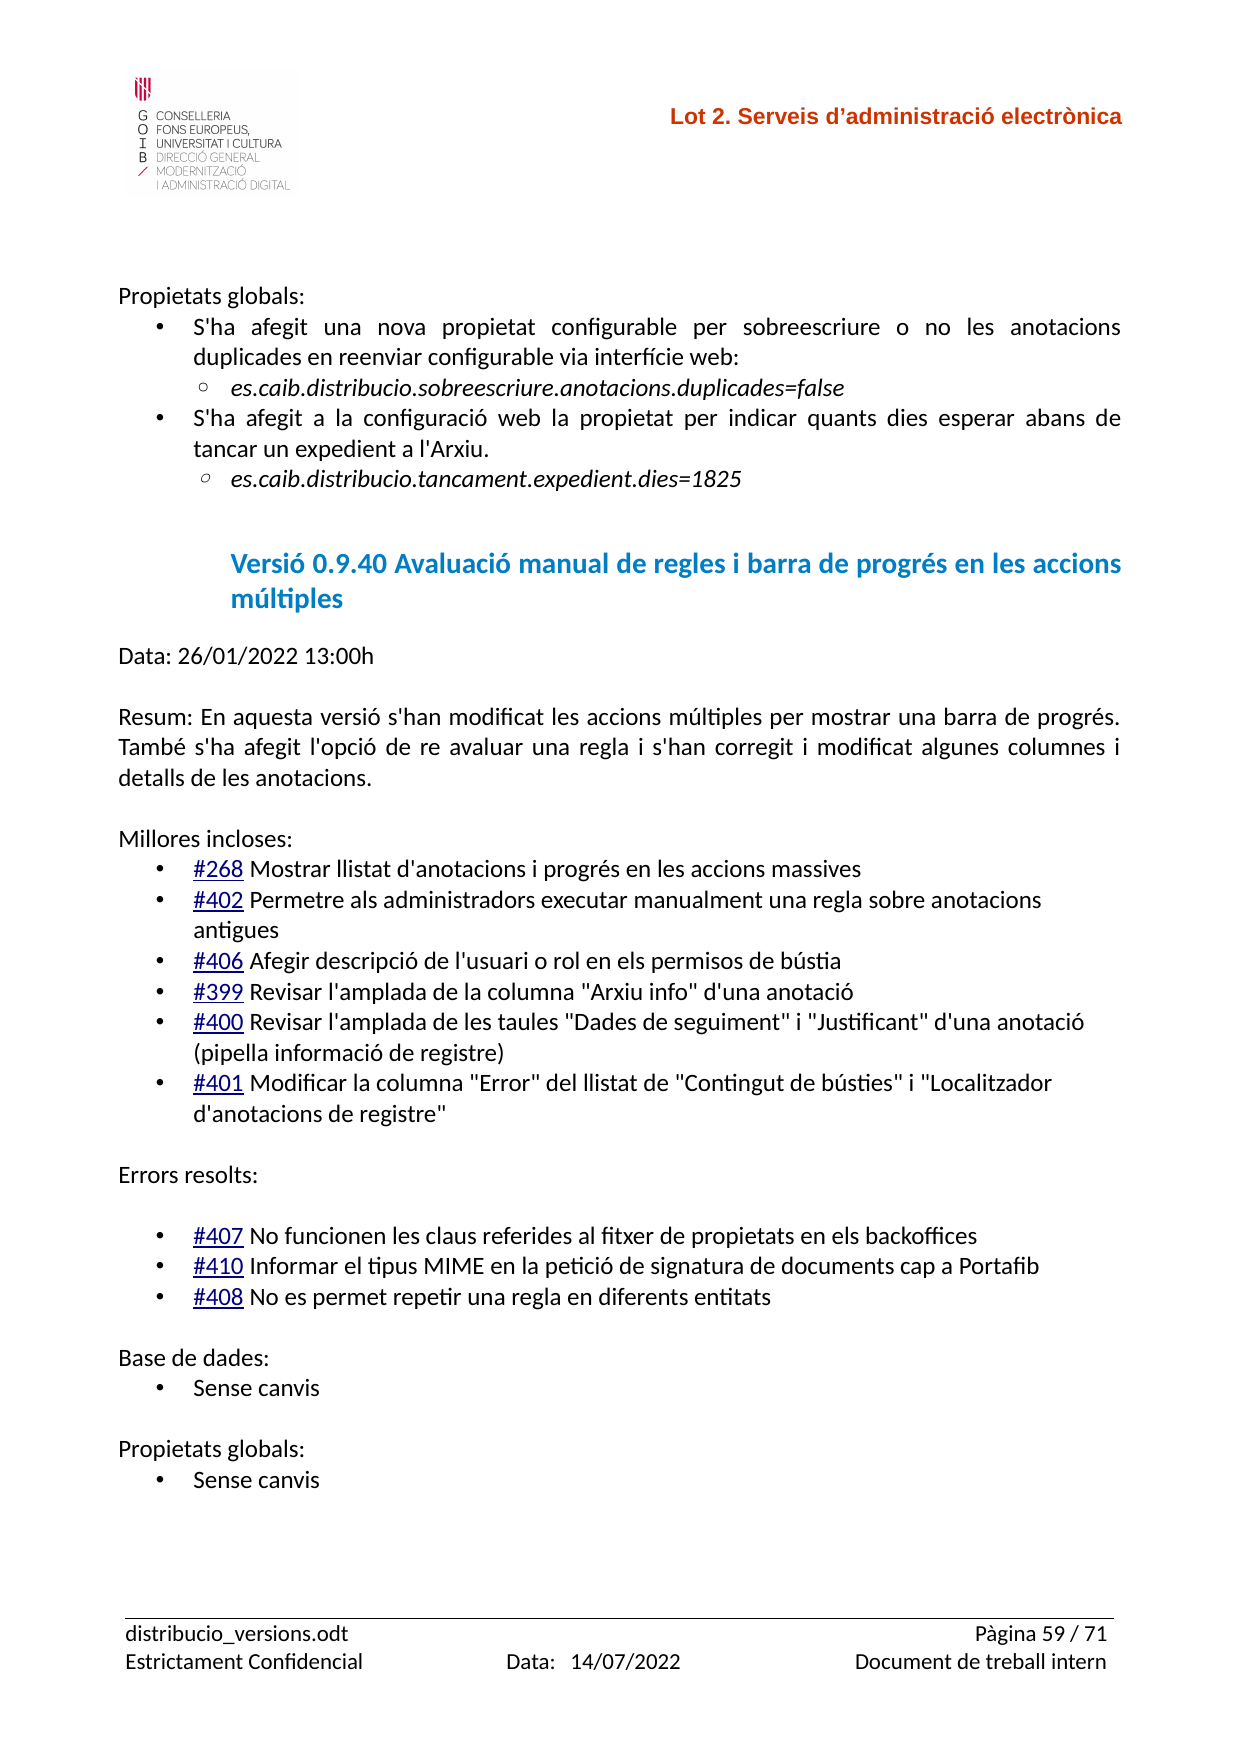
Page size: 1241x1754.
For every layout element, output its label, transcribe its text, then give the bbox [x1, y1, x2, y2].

list Sense canvis [156, 1372, 1122, 1403]
text Propietats globals: [118, 1433, 1122, 1464]
list #408 No es permet repetir una regla en diferents entitats [156, 1281, 1122, 1311]
list Sense canvis [156, 1464, 1122, 1494]
list es.caib.distribucio.sobreescriure.anotacions.duplicades=false [193, 372, 1122, 402]
text Millores incloses: [118, 823, 1122, 853]
list #268 Mostrar llistat d'anotacions i progrés en les accions massives [156, 853, 1122, 884]
list #402 Permetre als administradors executar manualment una regla sobre anotacions antigues [156, 884, 1122, 945]
list es.caib.distribucio.tancament.expedient.dies=1825 [193, 463, 1122, 494]
list S'ha afegit a la configuració web la propietat per indicar quants dies esperar abans de tancar un expedient a l'Arxiu. [156, 402, 1122, 463]
list #399 Revisar l'amplada de la columna "Arxiu info" d'una anotació [156, 976, 1122, 1006]
text Base de dades: [118, 1342, 1122, 1372]
text Propietats globals: [118, 280, 1122, 311]
text Resum: En aquesta versió s'han modificat les accions múltiples per mostrar una barra de progrés. També s'ha afegit l'opció de re avaluar una regla i s'han corregit i modificat algunes columnes i detalls de les anotacions. [118, 701, 1122, 792]
list #406 Afegir descripció de l'usuari o rol en els permisos de bústia [156, 945, 1122, 976]
text Errors resolts: [118, 1159, 1122, 1189]
list #401 Modificar la columna "Error" del llistat de "Contingut de bústies" i "Localitzador d'anotacions de registre" [156, 1067, 1122, 1128]
picture [126, 70, 299, 197]
list #410 Informar el tipus MIME en la petició de signatura de documents cap a Portafib [156, 1250, 1122, 1281]
subtitle Versió 0.9.40 Avaluació manual de regles i barra de progrés en les accions múltiples [153, 545, 1122, 616]
list #400 Revisar l'amplada de les taules "Dades de seguiment" i "Justificant" d'una anotació (pipella informació de registre) [156, 1006, 1122, 1067]
text Data: 26/01/2022 13:00h [118, 640, 1122, 670]
list S'ha afegit una nova propietat configurable per sobreescriure o no les anotacions duplicades en reenviar configurable via interfície web: [156, 311, 1122, 372]
list #407 No funcionen les claus referides al fitxer de propietats en els backoffices [156, 1220, 1122, 1250]
